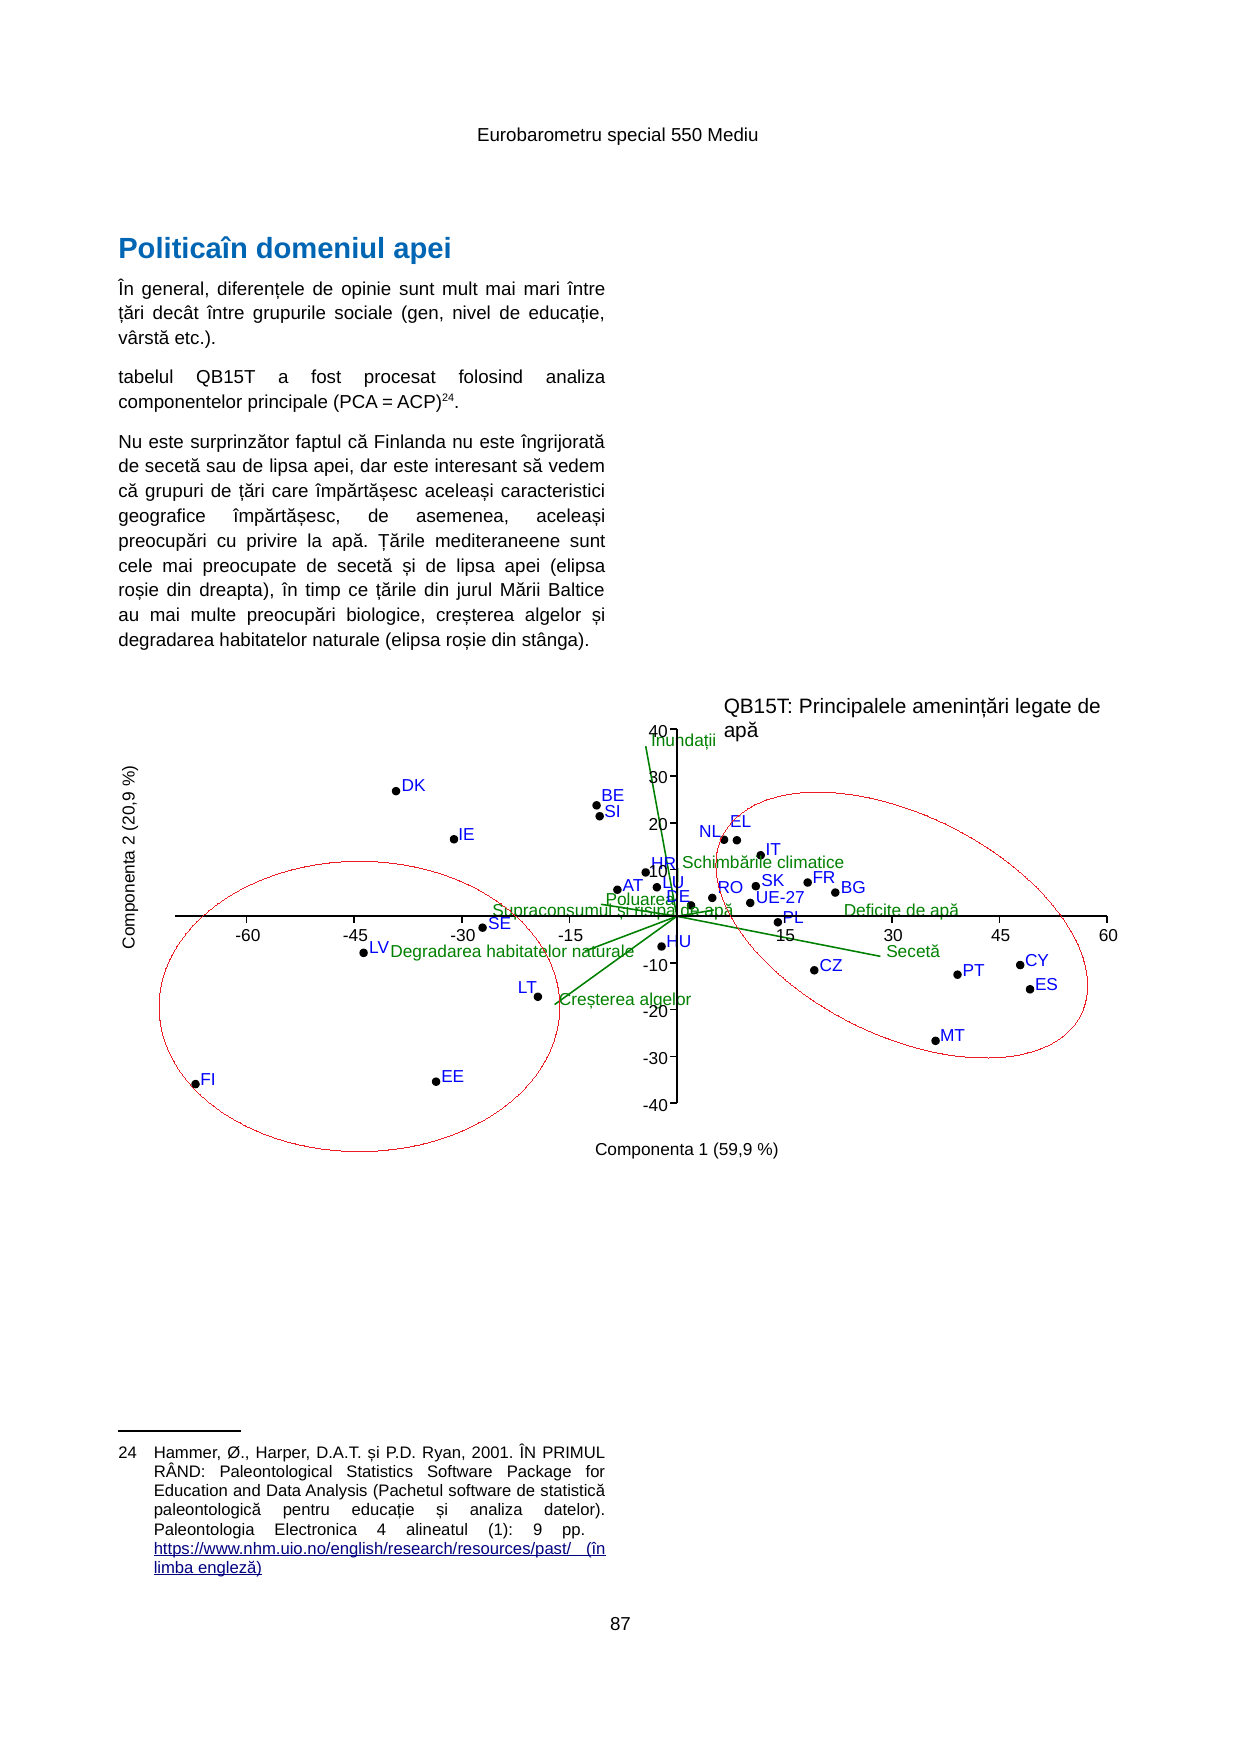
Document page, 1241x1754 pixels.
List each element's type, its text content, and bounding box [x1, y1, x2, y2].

text Hammer, Ø., Harper, D.A.T. și P.D. Ryan, 2001. ÎN PRIMUL RÂND: Paleontological Statistics Software Package for Education and Data Analysis (Pachetul software de statistică paleontologică pentru educație și analiza datelor). Paleontologia Electronica 4 alineatul (1): 9 pp. https://www.nhm.uio.no/english/research/resources/past/ (în limba engleză) [118, 1443, 605, 1577]
subtitle Politicaîn domeniul apei [118, 231, 605, 265]
text tabelul QB15T a fost procesat folosind analiza componentelor principale (PCA = ACP). [118, 366, 605, 413]
text Nu este surprinzător faptul că Finlanda nu este îngrijorată de secetă sau de lipsa apei, dar este interesant să vedem că grupuri de țări care împărtășesc aceleași caracteristici geografice împărtășesc, de asemenea, aceleași preocupări cu privire la apă. Țările mediteraneene sunt cele mai preocupate de secetă și de lipsa apei (elipsa roșie din dreapta), în timp ce țările din jurul Mării Baltice au mai multe preocupări biologice, creșterea algelor și degradarea habitatelor naturale (elipsa roșie din stânga). [118, 431, 605, 650]
text În general, diferențele de opinie sunt mult mai mari între țări decât între grupurile sociale (gen, nivel de educație, vârstă etc.). [118, 277, 605, 348]
